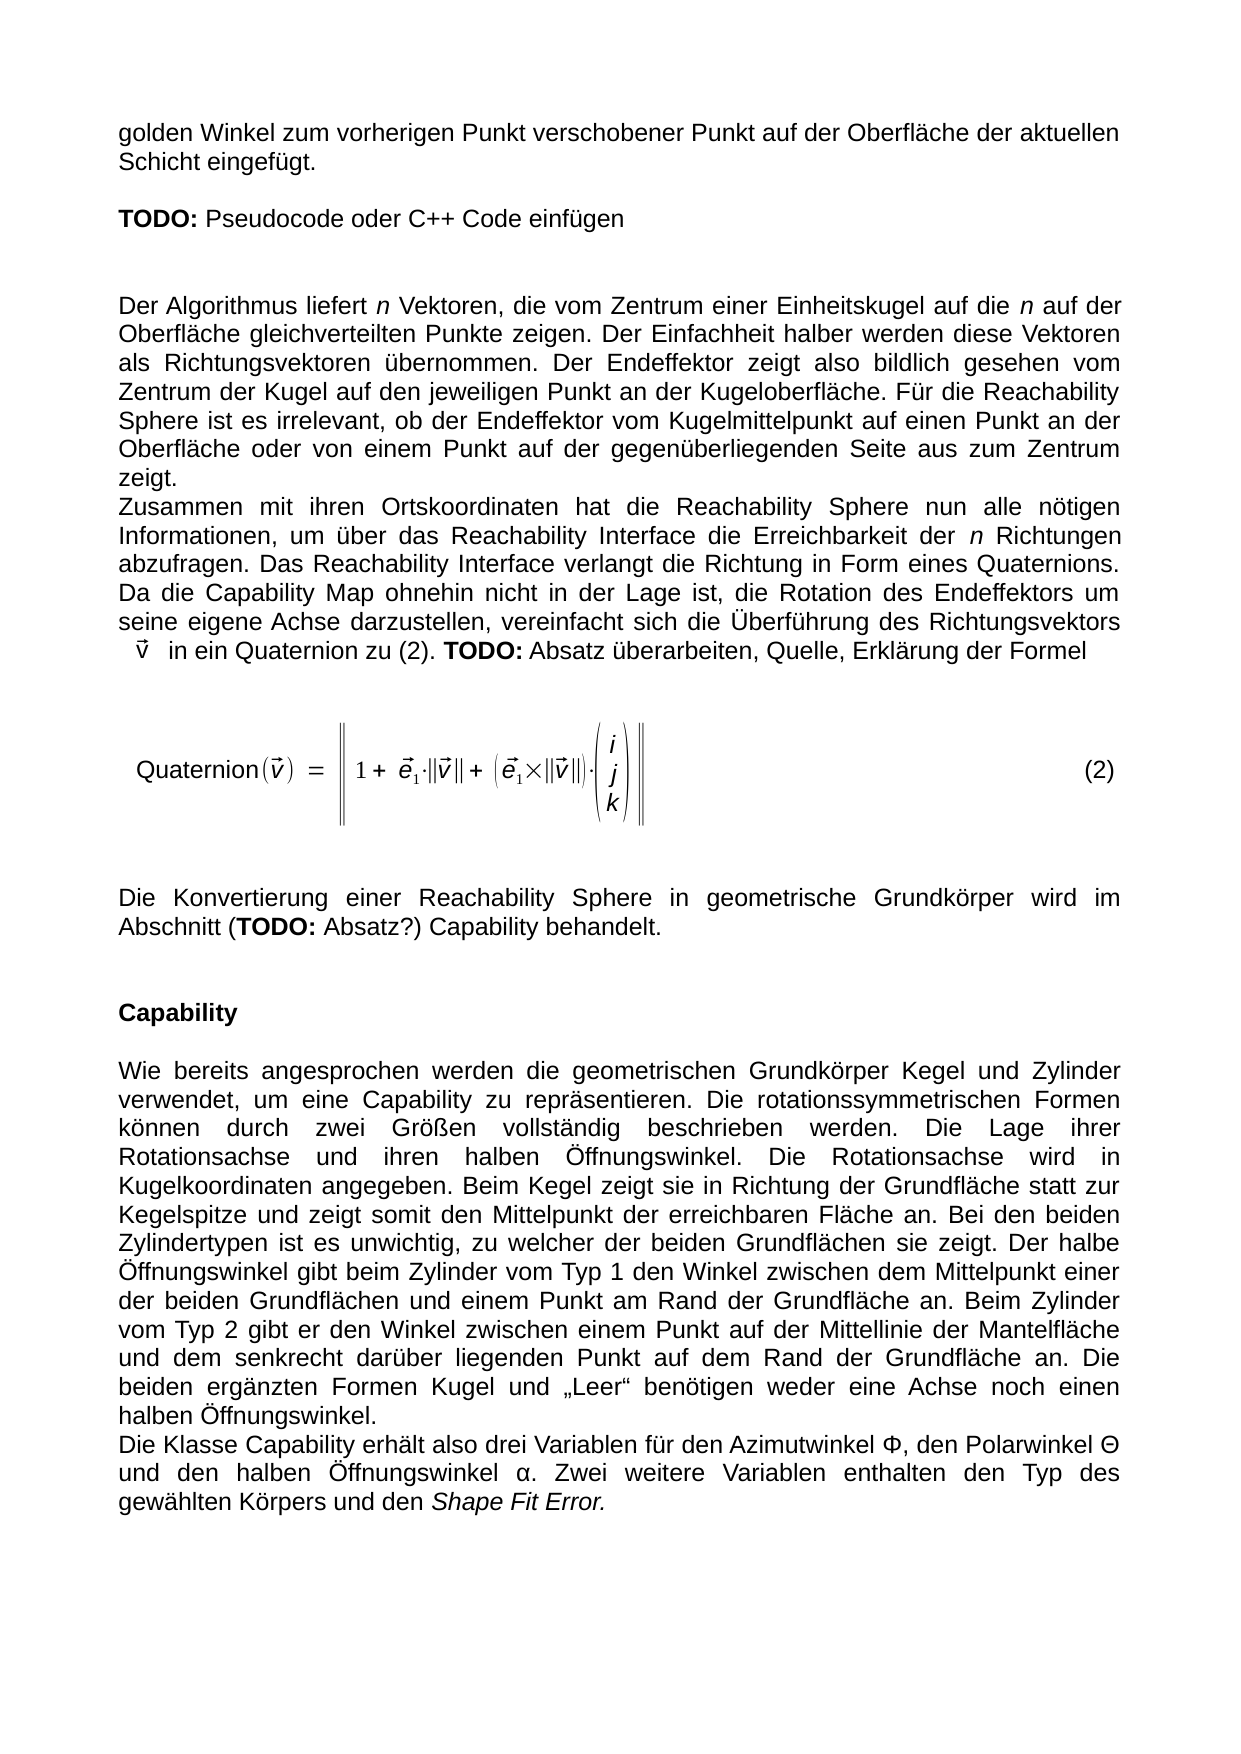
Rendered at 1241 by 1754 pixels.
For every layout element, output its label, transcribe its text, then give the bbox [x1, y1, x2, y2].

text Zusammen mit ihren Ortskoordinaten hat die Reachability Sphere nun alle nötigen Informationen, um über das Reachability Interface die Erreichbarkeit der n Richtungen abzufragen. Das Reachability Interface verlangt die Richtung in Form eines Quaternions. Da die Capability Map ohnehin nicht in der Lage ist, die Rotation des Endeffektors um seine eigene Achse darzustellen, vereinfacht sich die Überführung des Richtungsvektors in ein Quaternion zu (2). TODO: Absatz überarbeiten, Quelle, Erklärung der Formel [118, 492, 1122, 664]
text Wie bereits angesprochen werden die geometrischen Grundkörper Kegel und Zylinder verwendet, um eine Capability zu repräsentieren. Die rotationssymmetrischen Formen können durch zwei Größen vollständig beschrieben werden. Die Lage ihrer Rotationsachse und ihren halben Öffnungswinkel. Die Rotationsachse wird in Kugelkoordinaten angegeben. Beim Kegel zeigt sie in Richtung der Grundfläche statt zur Kegelspitze und zeigt somit den Mittelpunkt der erreichbaren Fläche an. Bei den beiden Zylindertypen ist es unwichtig, zu welcher der beiden Grundflächen sie zeigt. Der halbe Öffnungswinkel gibt beim Zylinder vom Typ 1 den Winkel zwischen dem Mittelpunkt einer der beiden Grundflächen und einem Punkt am Rand der Grundfläche an. Beim Zylinder vom Typ 2 gibt er den Winkel zwischen einem Punkt auf der Mittellinie der Mantelfläche und dem senkrecht darüber liegenden Punkt auf dem Rand der Grundfläche an. Die beiden ergänzten Formen Kugel und „Leer“ benötigen weder eine Achse noch einen halben Öffnungswinkel. [118, 1056, 1122, 1430]
text golden Winkel zum vorherigen Punkt verschobener Punkt auf der Oberfläche der aktuellen Schicht eingefügt. [118, 118, 1122, 176]
text Capability [118, 998, 1122, 1027]
text Die Klasse Capability erhält also drei Variablen für den Azimutwinkel Φ, den Polarwinkel Θ und den halben Öffnungswinkel α. Zwei weitere Variablen enthalten den Typ des gewählten Körpers und den Shape Fit Error. [118, 1430, 1122, 1516]
text TODO: Pseudocode oder C++ Code einfügen [118, 204, 1122, 233]
text Die Konvertierung einer Reachability Sphere in geometrische Grundkörper wird im Abschnitt (TODO: Absatz?) Capability behandelt. [118, 883, 1122, 941]
text (2) [118, 722, 1122, 826]
text Der Algorithmus liefert n Vektoren, die vom Zentrum einer Einheitskugel auf die n auf der Oberfläche gleichverteilten Punkte zeigen. Der Einfachheit halber werden diese Vektoren als Richtungsvektoren übernommen. Der Endeffektor zeigt also bildlich gesehen vom Zentrum der Kugel auf den jeweiligen Punkt an der Kugeloberfläche. Für die Reachability Sphere ist es irrelevant, ob der Endeffektor vom Kugelmittelpunkt auf einen Punkt an der Oberfläche oder von einem Punkt auf der gegenüberliegenden Seite aus zum Zentrum zeigt. [118, 291, 1122, 492]
